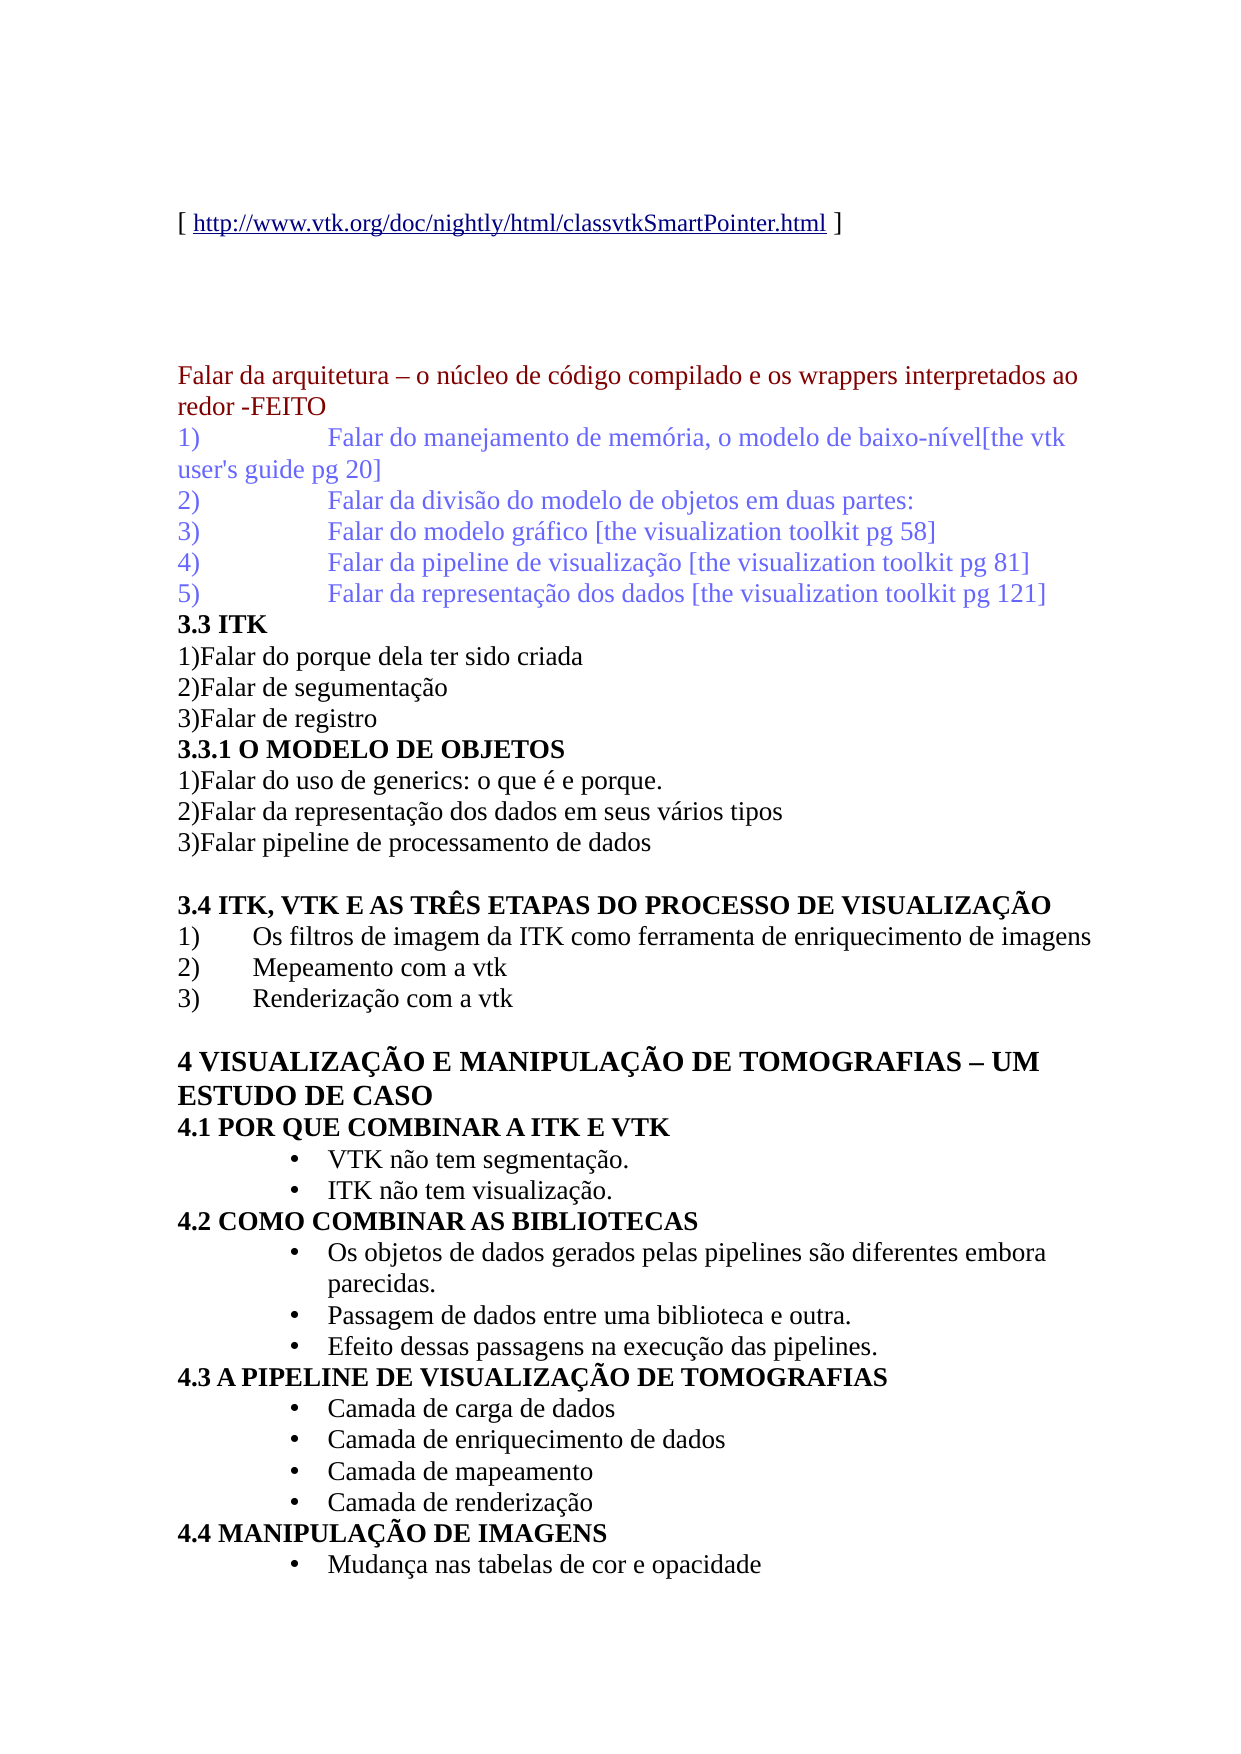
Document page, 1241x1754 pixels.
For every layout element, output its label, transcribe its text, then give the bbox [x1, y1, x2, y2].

list Falar da representação dos dados [the visualization toolkit pg 121] [177, 577, 1122, 608]
list Camada de carga de dados [290, 1392, 1122, 1424]
list Camada de renderização [290, 1486, 1122, 1517]
list Falar da divisão do modelo de objetos em duas partes: [177, 484, 1122, 515]
list ITK não tem visualização. [290, 1174, 1122, 1205]
subtitle 3.3 ITK [177, 608, 1122, 639]
list VTK não tem segmentação. [290, 1143, 1122, 1174]
text 1)Falar do uso de generics: o que é e porque. [177, 764, 1122, 795]
list Camada de mapeamento [290, 1455, 1122, 1486]
list Mudança nas tabelas de cor e opacidade [290, 1548, 1122, 1580]
list Os filtros de imagem da ITK como ferramenta de enriquecimento de imagens [177, 920, 1122, 951]
list Falar do manejamento de memória, o modelo de baixo-nível[the vtk user's guide pg 20] [177, 422, 1122, 484]
list Falar do modelo gráfico [the visualization toolkit pg 58] [177, 515, 1122, 546]
list Falar da pipeline de visualização [the visualization toolkit pg 81] [177, 546, 1122, 577]
subtitle 3.3.1 O MODELO DE OBJETOS [177, 733, 1122, 764]
list Camada de enriquecimento de dados [290, 1424, 1122, 1455]
text 2)Falar de segumentação [177, 671, 1122, 702]
subtitle 4.3 A PIPELINE DE VISUALIZAÇÃO DE TOMOGRAFIAS [177, 1361, 1122, 1392]
list Renderização com a vtk [177, 982, 1122, 1013]
text [ http://www.vtk.org/doc/nightly/html/classvtkSmartPointer.html ] [177, 206, 1122, 237]
text Falar da arquitetura – o núcleo de código compilado e os wrappers interpretados ao redor -FEITO [177, 359, 1122, 422]
subtitle 4.2 COMO COMBINAR AS BIBLIOTECAS [177, 1205, 1122, 1236]
subtitle 4.1 POR QUE COMBINAR A ITK E VTK [177, 1112, 1122, 1143]
list Efeito dessas passagens na execução das pipelines. [290, 1330, 1122, 1361]
subtitle 4.4 MANIPULAÇÃO DE IMAGENS [177, 1517, 1122, 1548]
text 3)Falar pipeline de processamento de dados [177, 826, 1122, 858]
list Passagem de dados entre uma biblioteca e outra. [290, 1299, 1122, 1330]
subtitle 4 vISUALIZAÇÃO E MANIPULAÇÃO DE TOMOGRAFIAS – UM ESTUDO DE CASO [177, 1044, 1122, 1112]
subtitle 3.4 ITK, VTK E AS TRÊS ETAPAS DO PROCESSO DE VISUALIZAÇÃO [177, 889, 1122, 920]
text 1)Falar do porque dela ter sido criada [177, 639, 1122, 671]
text 3)Falar de registro [177, 702, 1122, 733]
text 2)Falar da representação dos dados em seus vários tipos [177, 795, 1122, 826]
list Mepeamento com a vtk [177, 951, 1122, 982]
list Os objetos de dados gerados pelas pipelines são diferentes embora parecidas. [290, 1236, 1122, 1299]
